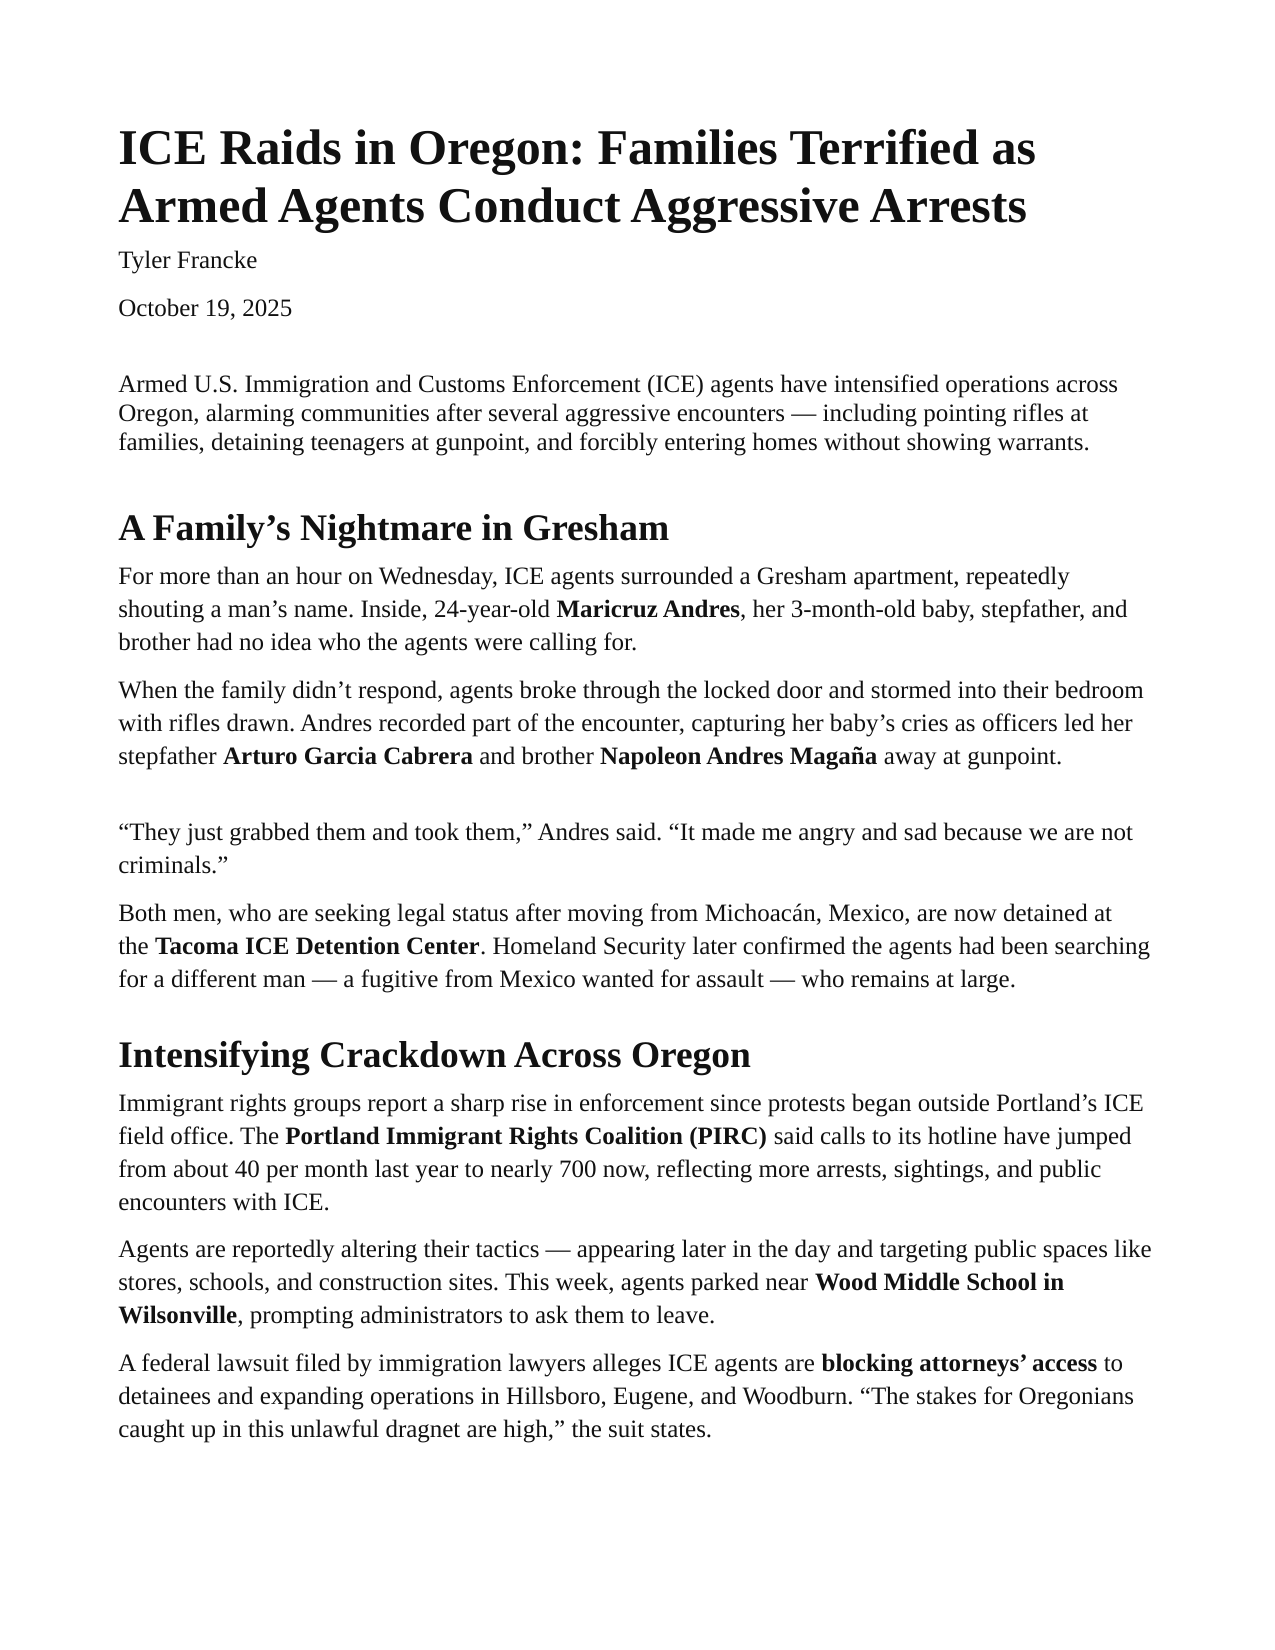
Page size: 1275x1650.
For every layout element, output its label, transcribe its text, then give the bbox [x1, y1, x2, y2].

text “They just grabbed them and took them,” Andres said. “It made me angry and sad because we are not criminals.” [118, 817, 1157, 879]
text October 19, 2025 [118, 293, 1157, 322]
text Immigrant rights groups report a sharp rise in enforcement since protests began outside Portland’s ICE field office. The Portland Immigrant Rights Coalition (PIRC) said calls to its hotline have jumped from about 40 per month last year to nearly 700 now, reflecting more arrests, sightings, and public encounters with ICE. [118, 1088, 1157, 1216]
subtitle Intensifying Crackdown Across Oregon [118, 1032, 1157, 1075]
subtitle A Family’s Nightmare in Gresham [118, 505, 1157, 548]
text For more than an hour on Wednesday, ICE agents surrounded a Gresham apartment, repeatedly shouting a man’s name. Inside, 24-year-old Maricruz Andres, her 3-month-old baby, stepfather, and brother had no idea who the agents were calling for. [118, 561, 1157, 656]
text Armed U.S. Immigration and Customs Enforcement (ICE) agents have intensified operations across Oregon, alarming communities after several aggressive encounters — including pointing rifles at families, detaining teenagers at gunpoint, and forcibly entering homes without showing warrants. [118, 369, 1157, 456]
subtitle ICE Raids in Oregon: Families Terrified as Armed Agents Conduct Aggressive Arrests [118, 118, 1157, 233]
text Agents are reportedly altering their tactics — appearing later in the day and targeting public spaces like stores, schools, and construction sites. This week, agents parked near Wood Middle School in Wilsonville, prompting administrators to ask them to leave. [118, 1234, 1157, 1329]
text A federal lawsuit filed by immigration lawyers alleges ICE agents are blocking attorneys’ access to detainees and expanding operations in Hillsboro, Eugene, and Woodburn. “The stakes for Oregonians caught up in this unlawful dragnet are high,” the suit states. [118, 1348, 1157, 1443]
text Both men, who are seeking legal status after moving from Michoacán, Mexico, are now detained at the Tacoma ICE Detention Center. Homeland Security later confirmed the agents had been searching for a different man — a fugitive from Mexico wanted for assault — who remains at large. [118, 898, 1157, 992]
text Tyler Francke [118, 246, 1157, 274]
text When the family didn’t respond, agents broke through the locked door and stormed into their bedroom with rifles drawn. Andres recorded part of the encounter, capturing her baby’s cries as officers led her stepfather Arturo Garcia Cabrera and brother Napoleon Andres Magaña away at gunpoint. [118, 675, 1157, 769]
